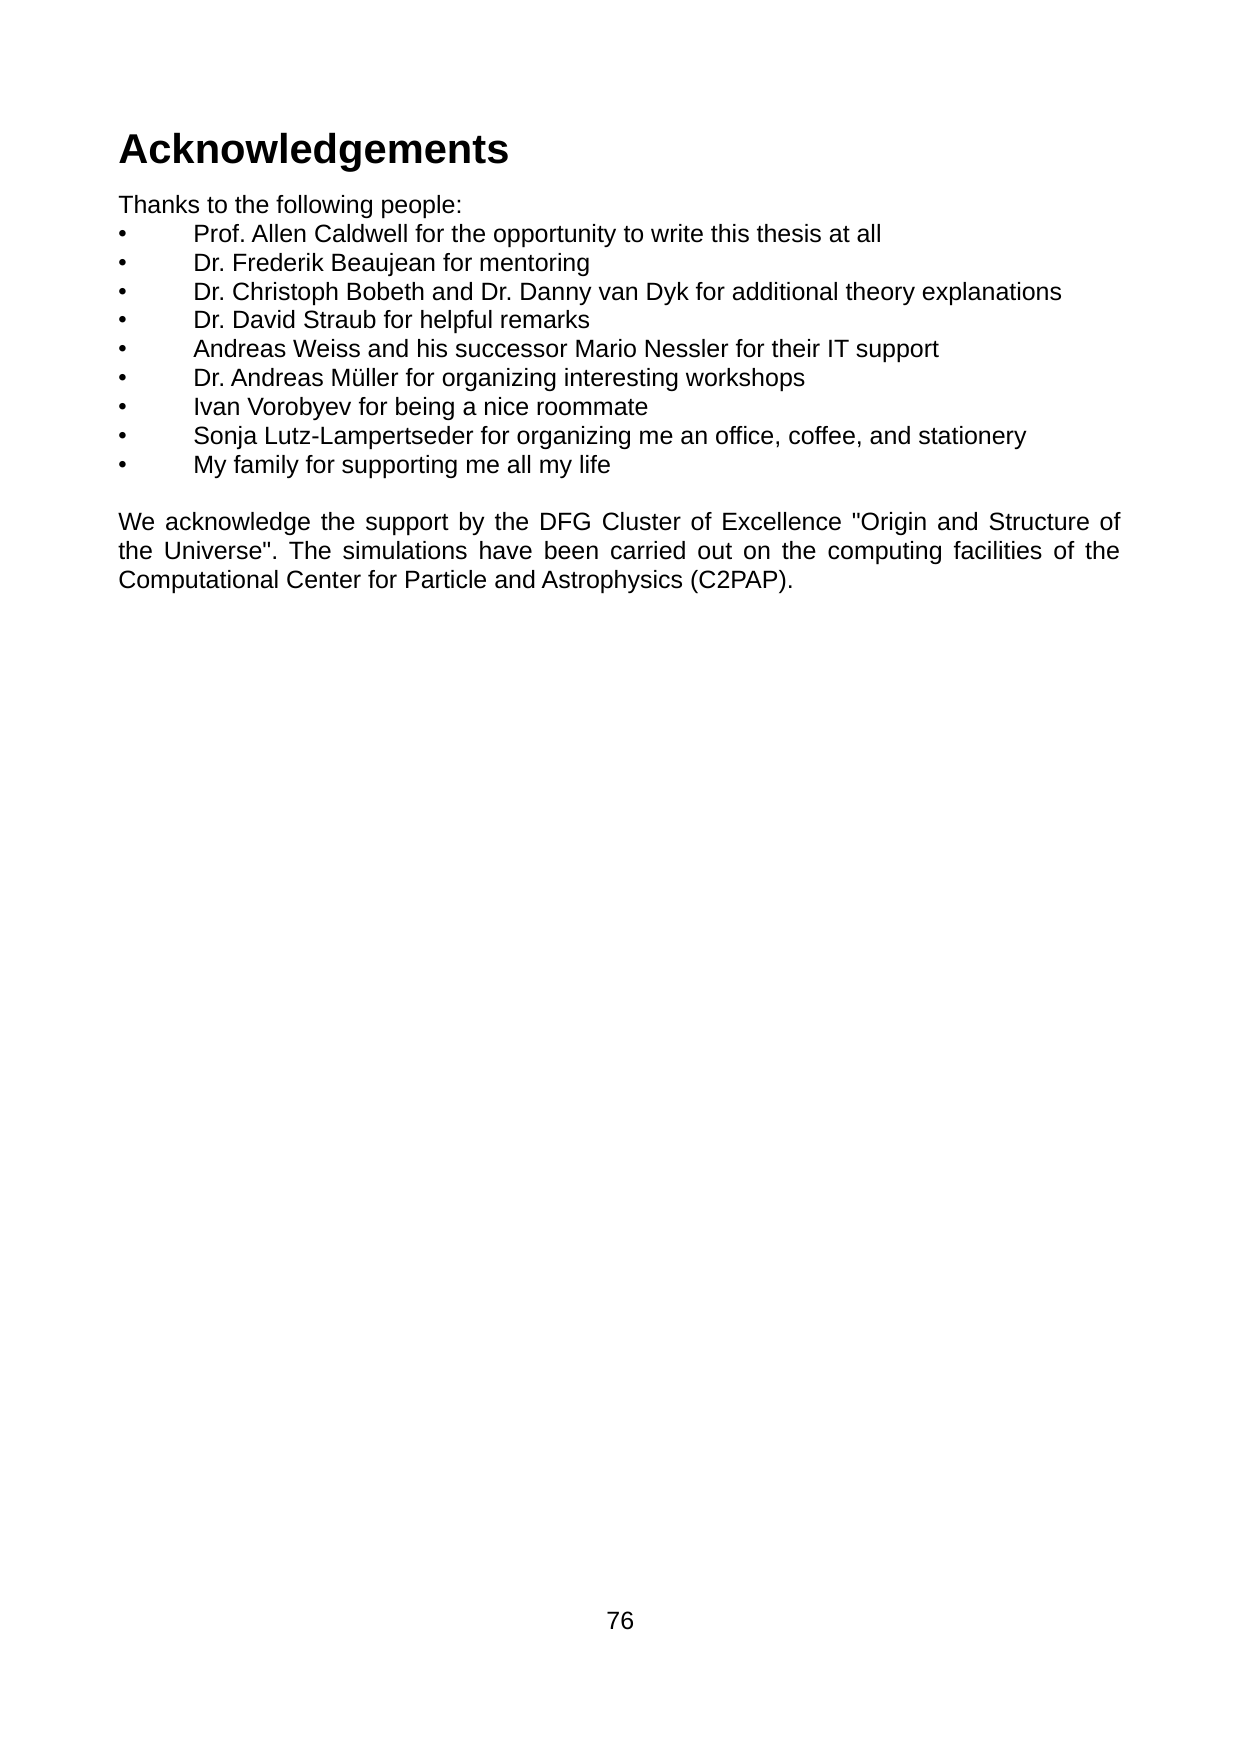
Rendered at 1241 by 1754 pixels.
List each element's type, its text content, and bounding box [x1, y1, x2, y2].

list Andreas Weiss and his successor Mario Nessler for their IT support [118, 334, 1122, 363]
list We acknowledge the support by the DFG Cluster of Excellence "Origin and Structure of the Universe". The simulations have been carried out on the computing facilities of the Computational Center for Particle and Astrophysics (C2PAP). [118, 507, 1122, 593]
text Thanks to the following people: [118, 190, 1122, 219]
list Prof. Allen Caldwell for the opportunity to write this thesis at all [118, 219, 1122, 248]
text Acknowledgements [118, 124, 1122, 172]
list Dr. Andreas Müller for organizing interesting workshops [118, 363, 1122, 392]
list Dr. Frederik Beaujean for mentoring [118, 248, 1122, 277]
list Dr. Christoph Bobeth and Dr. Danny van Dyk for additional theory explanations [118, 277, 1122, 305]
list Dr. David Straub for helpful remarks [118, 305, 1122, 334]
list Sonja Lutz-Lampertseder for organizing me an office, coffee, and stationery [118, 421, 1122, 450]
list My family for supporting me all my life [118, 450, 1122, 478]
list Ivan Vorobyev for being a nice roommate [118, 392, 1122, 421]
